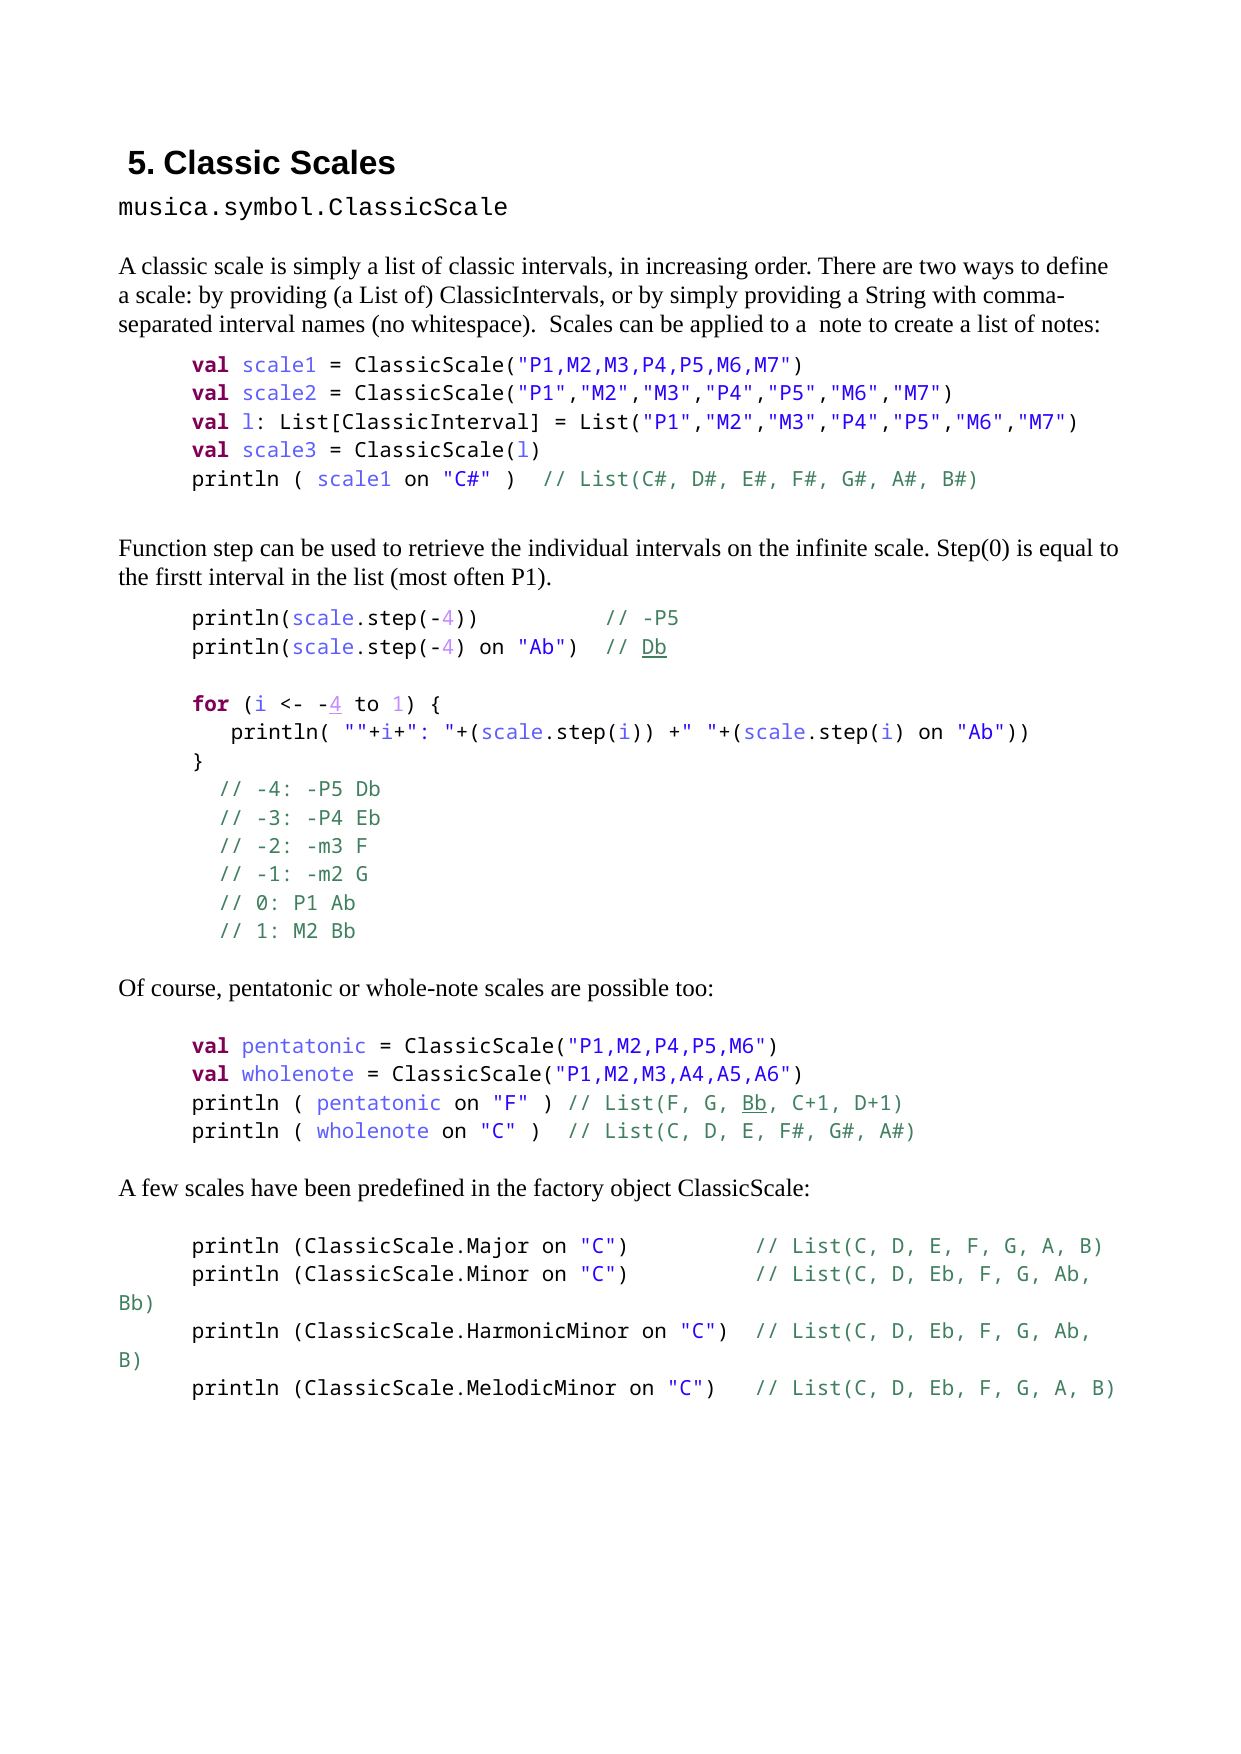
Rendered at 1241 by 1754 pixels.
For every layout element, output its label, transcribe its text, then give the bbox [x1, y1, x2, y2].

text Function step can be used to retrieve the individual intervals on the infinite scale. Step(0) is equal to the firstt interval in the list (most often P1). [118, 533, 1122, 591]
text val l: List[ClassicInterval] = List("P1","M2","M3","P4","P5","M6","M7") [118, 407, 1122, 435]
text // -2: -m3 F [118, 831, 1122, 859]
text // 0: P1 Ab [118, 888, 1122, 916]
text // -4: -P5 Db [118, 774, 1122, 803]
text println( ""+i+": "+(scale.step(i)) +" "+(scale.step(i) on "Ab")) [118, 717, 1122, 746]
text val wholenote = ClassicScale("P1,M2,M3,A4,A5,A6") [118, 1059, 1122, 1088]
text println ( wholenote on "C" ) // List(C, D, E, F#, G#, A#) [118, 1116, 1122, 1145]
text val scale3 = ClassicScale(l) [118, 435, 1122, 464]
text val scale2 = ClassicScale("P1","M2","M3","P4","P5","M6","M7") [118, 378, 1122, 407]
text println (ClassicScale.MelodicMinor on "C") // List(C, D, Eb, F, G, A, B) [118, 1373, 1122, 1402]
text println (ClassicScale.Minor on "C") // List(C, D, Eb, F, G, Ab, Bb) [118, 1259, 1122, 1316]
text // 1: M2 Bb [118, 916, 1122, 945]
text println (ClassicScale.HarmonicMinor on "C") // List(C, D, Eb, F, G, Ab, B) [118, 1316, 1122, 1373]
text // -1: -m2 G [118, 859, 1122, 888]
subtitle Classic Scales [118, 143, 1122, 182]
text println (ClassicScale.Major on "C") // List(C, D, E, F, G, A, B) [118, 1231, 1122, 1259]
text println(scale.step(-4)) // -P5 [118, 603, 1122, 632]
text for (i <- -4 to 1) { [118, 689, 1122, 717]
text println(scale.step(-4) on "Ab") // Db [118, 632, 1122, 660]
text Of course, pentatonic or whole-note scales are possible too: [118, 973, 1122, 1002]
text val scale1 = ClassicScale("P1,M2,M3,P4,P5,M6,M7") [118, 350, 1122, 378]
text println ( scale1 on "C#" ) // List(C#, D#, E#, F#, G#, A#, B#) [118, 464, 1122, 492]
text } [118, 746, 1122, 774]
text A classic scale is simply a list of classic intervals, in increasing order. There are two ways to define a scale: by providing (a List of) ClassicIntervals, or by simply providing a String with comma-separated interval names (no whitespace). Scales can be applied to a note to create a list of notes: [118, 251, 1122, 338]
text musica.symbol.ClassicScale [118, 194, 1122, 223]
text val pentatonic = ClassicScale("P1,M2,P4,P5,M6") [118, 1031, 1122, 1059]
text A few scales have been predefined in the factory object ClassicScale: [118, 1173, 1122, 1202]
text println ( pentatonic on "F" ) // List(F, G, Bb, C+1, D+1) [118, 1088, 1122, 1116]
text // -3: -P4 Eb [118, 803, 1122, 831]
